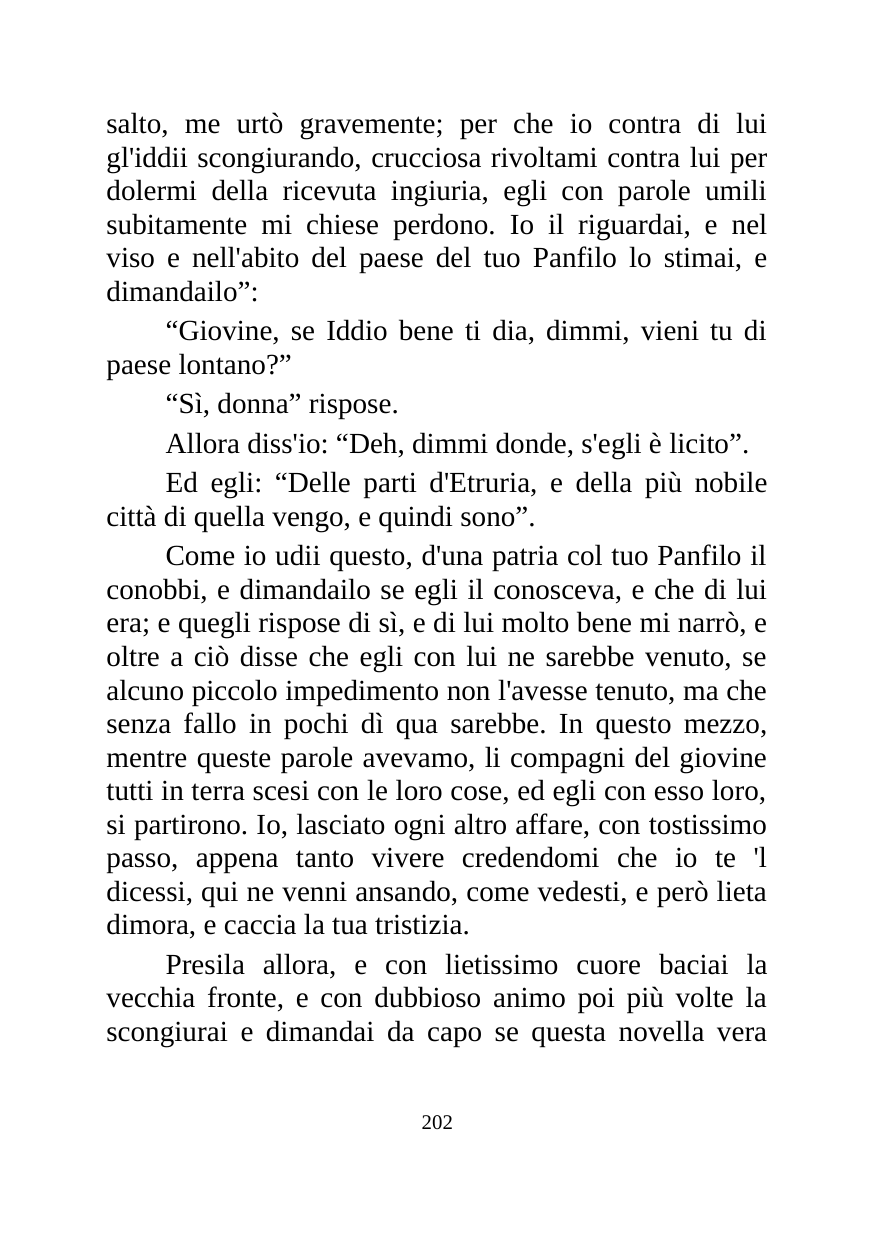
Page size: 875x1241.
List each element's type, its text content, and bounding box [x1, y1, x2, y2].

text “Sì, donna” rispose. [106, 386, 768, 420]
text “Giovine, se Iddio bene ti dia, dimmi, vieni tu di paese lontano?” [106, 313, 768, 381]
text Presila allora, e con lietissimo cuore baciai la vecchia fronte, e con dubbioso animo poi più volte la scongiurai e dimandai da capo se questa novella vera [106, 947, 768, 1047]
text Ed egli: “Delle parti d'Etruria, e della più nobile città di quella vengo, e quindi sono”. [106, 465, 768, 532]
text Come io udii questo, d'una patria col tuo Panfilo il conobbi, e dimandailo se egli il conosceva, e che di lui era; e quegli rispose di sì, e di lui molto bene mi narrò, e oltre a ciò disse che egli con lui ne sarebbe venuto, se alcuno piccolo impedimento non l'avesse tenuto, ma che senza fallo in pochi dì qua sarebbe. In questo mezzo, mentre queste parole avevamo, li compagni del giovine tutti in terra scesi con le loro cose, ed egli con esso loro, si partirono. Io, lasciato ogni altro affare, con tostissimo passo, appena tanto vivere credendomi che io te 'l dicessi, qui ne venni ansando, come vedesti, e però lieta dimora, e caccia la tua tristizia. [106, 538, 768, 941]
text salto, me urtò gravemente; per che io contra di lui gl'iddii scongiurando, crucciosa rivoltami contra lui per dolermi della ricevuta ingiuria, egli con parole umili subitamente mi chiese perdono. Io il riguardai, e nel viso e nell'abito del paese del tuo Panfilo lo stimai, e dimandailo”: [106, 106, 768, 307]
text Allora diss'io: “Deh, dimmi donde, s'egli è licito”. [106, 426, 768, 459]
